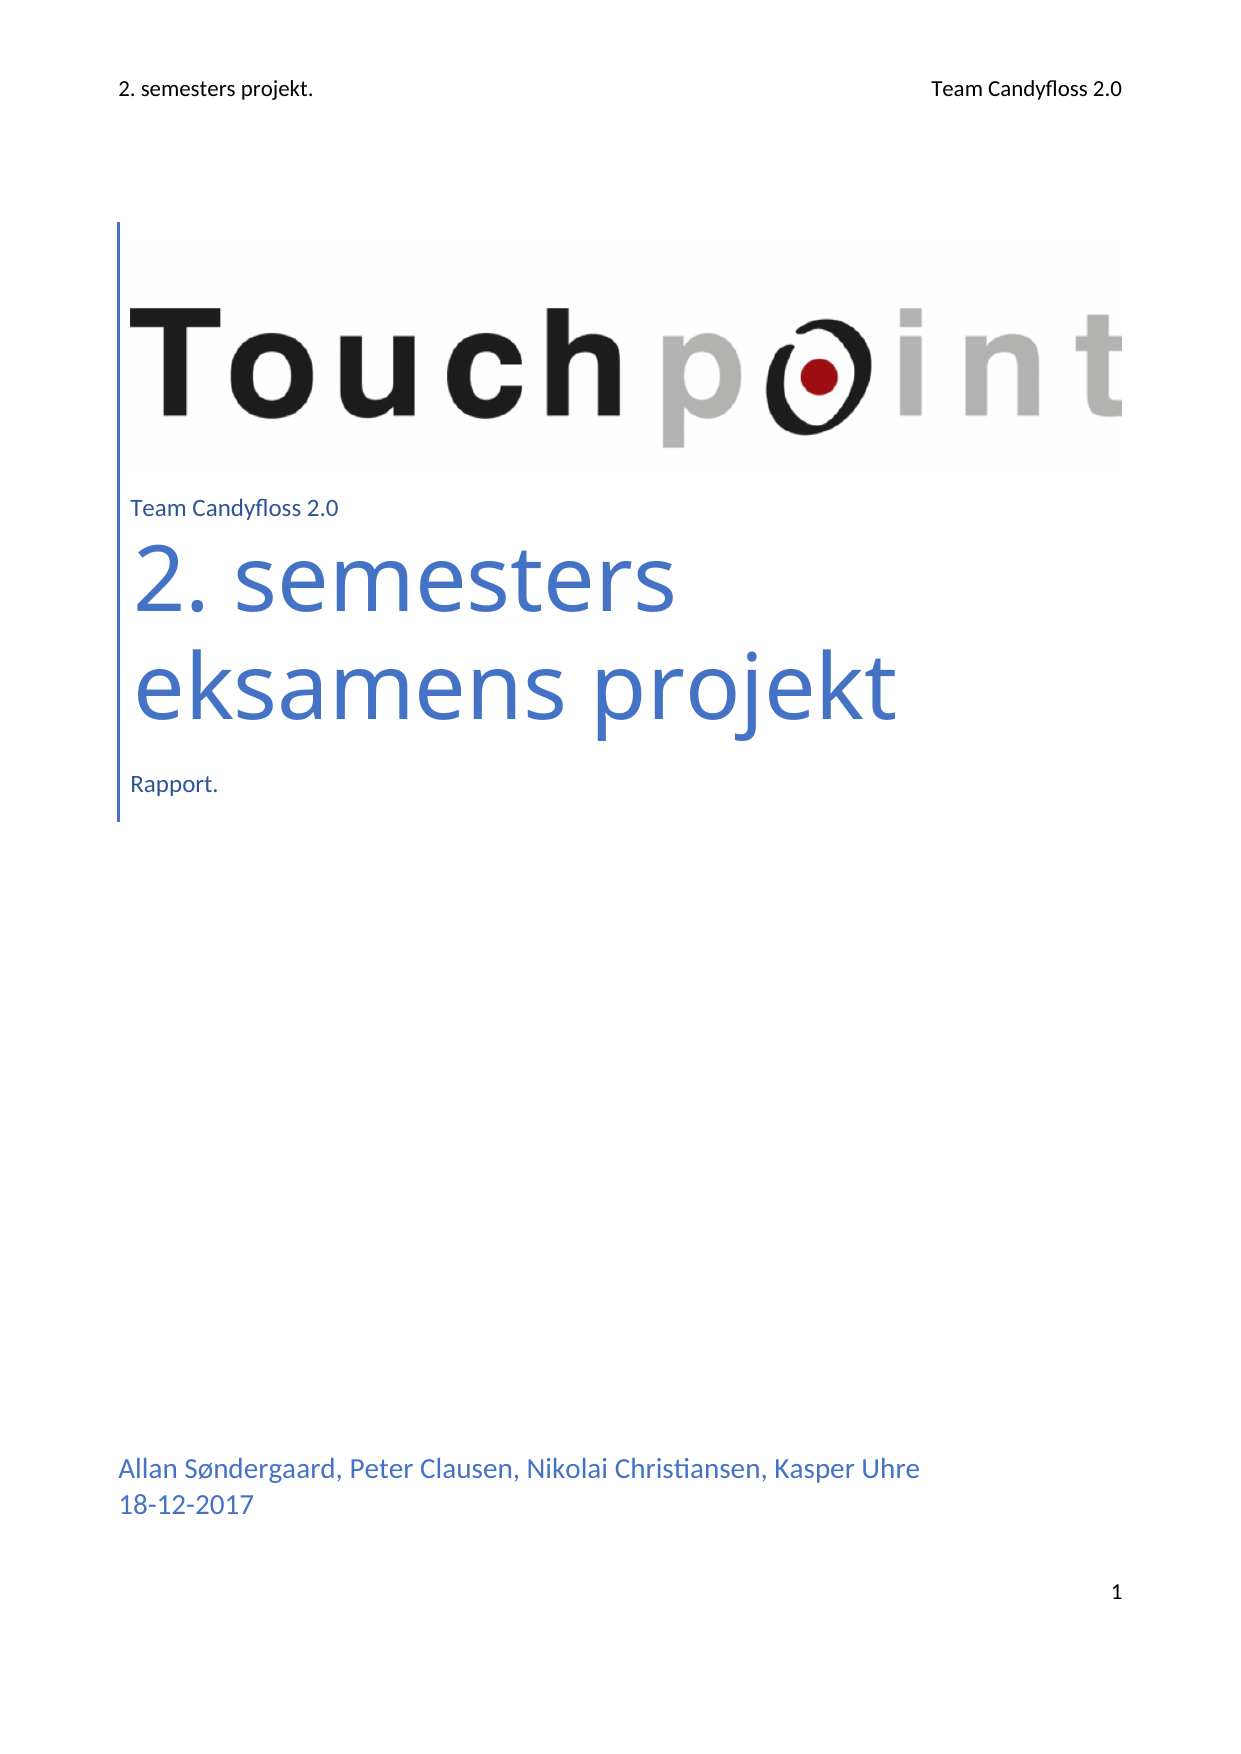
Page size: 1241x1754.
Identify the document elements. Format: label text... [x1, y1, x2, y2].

table_cell Rapport. [120, 746, 1122, 822]
text Allan Søndergaard, Peter Clausen, Nikolai Christiansen, Kasper Uhre [118, 1450, 1122, 1486]
text 18-12-2017 [118, 1486, 1122, 1521]
table_cell 2. semesters eksamens projekt [120, 521, 1122, 746]
table_header Team Candyfloss 2.0 [120, 222, 1122, 521]
